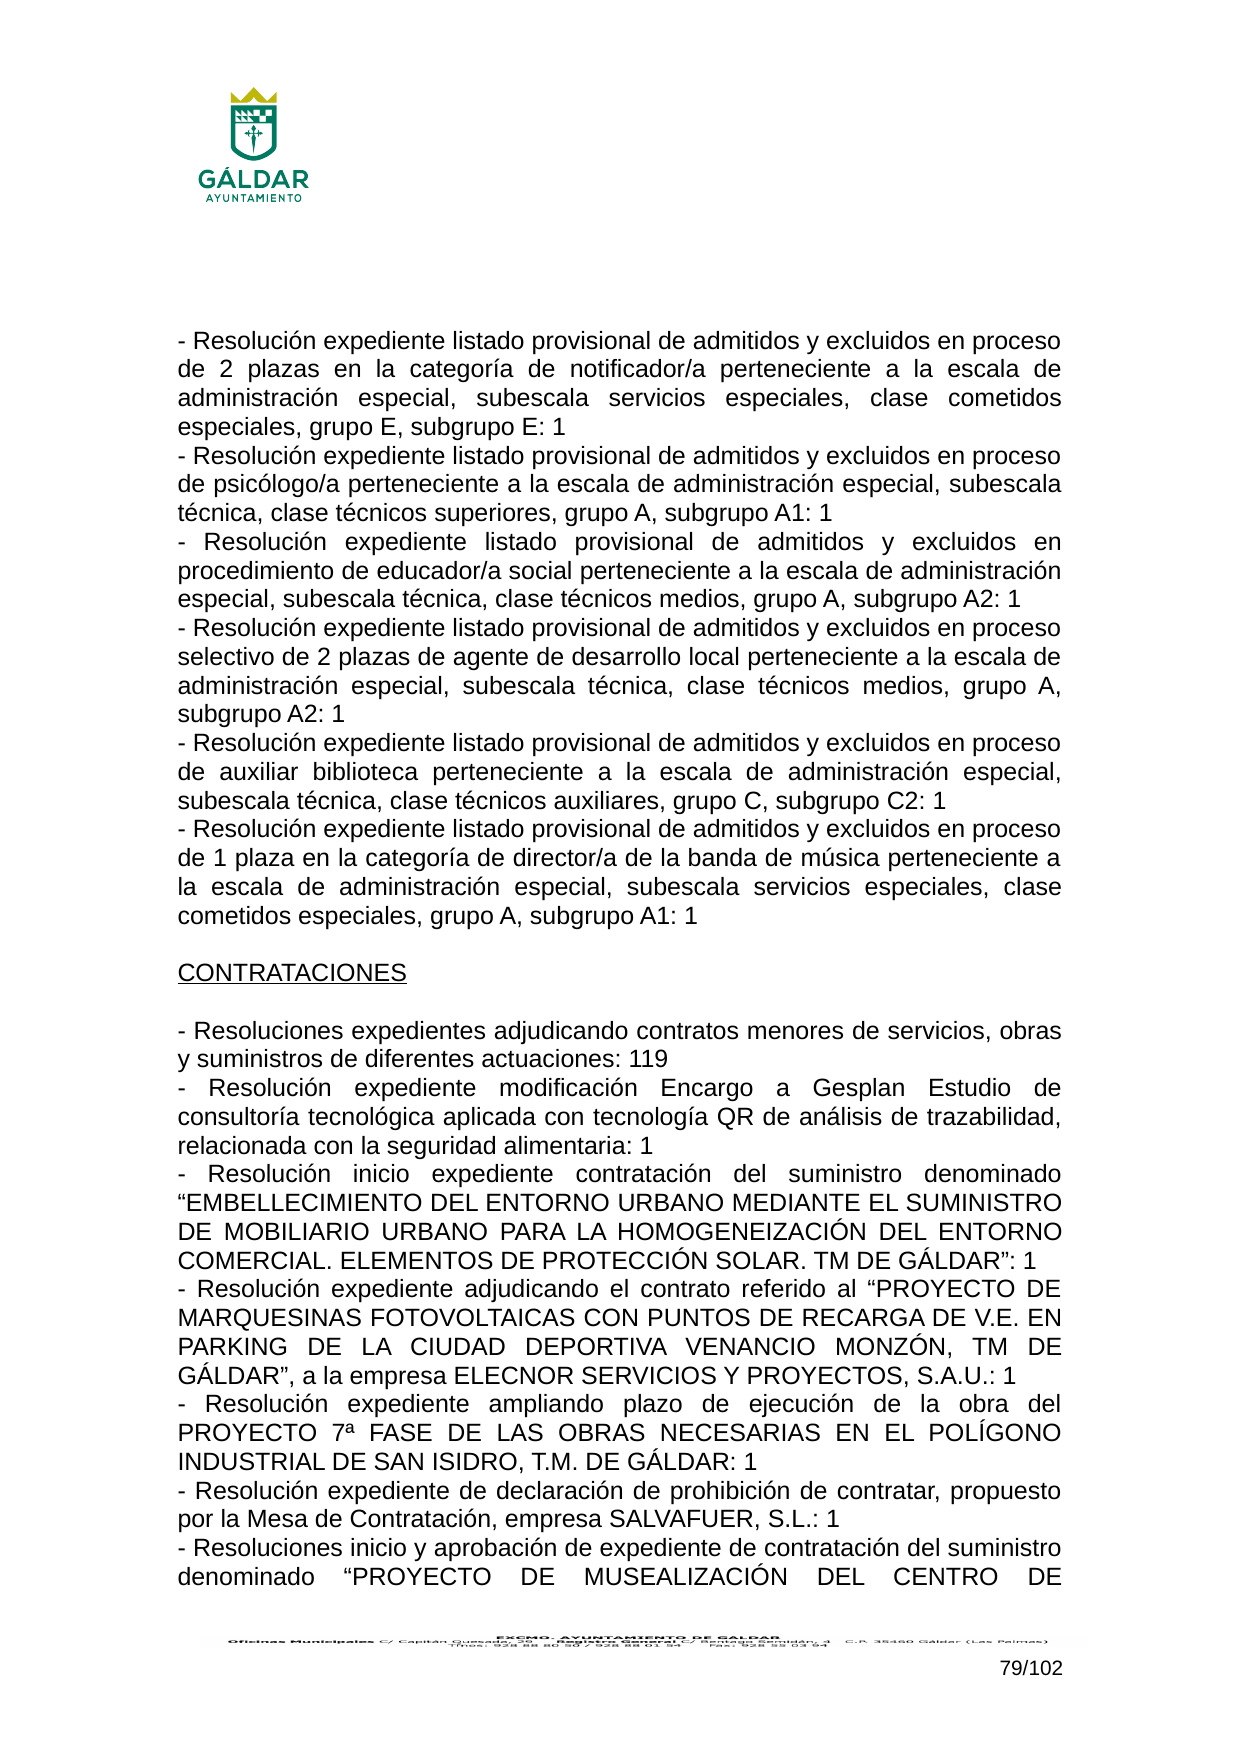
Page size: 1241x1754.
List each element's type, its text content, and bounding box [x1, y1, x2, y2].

picture [227, 1636, 1059, 1647]
text - Resolución expediente de declaración de prohibición de contratar, propuesto por la Mesa de Contratación, empresa SALVAFUER, S.L.: 1 [177, 1476, 1063, 1533]
text - Resoluciones inicio y aprobación de expediente de contratación del suministro denominado “PROYECTO DE MUSEALIZACIÓN DEL CENTRO DE [177, 1533, 1063, 1591]
text CONTRATACIONES [177, 958, 1063, 987]
text - Resolución expediente listado provisional de admitidos y excluidos en proceso de 2 plazas en la categoría de notificador/a perteneciente a la escala de administración especial, subescala servicios especiales, clase cometidos especiales, grupo E, subgrupo E: 1 [177, 326, 1063, 441]
text - Resolución expediente listado provisional de admitidos y excluidos en proceso de auxiliar biblioteca perteneciente a la escala de administración especial, subescala técnica, clase técnicos auxiliares, grupo C, subgrupo C2: 1 [177, 728, 1063, 814]
text - Resolución expediente adjudicando el contrato referido al “PROYECTO DE MARQUESINAS FOTOVOLTAICAS CON PUNTOS DE RECARGA DE V.E. EN PARKING DE LA CIUDAD DEPORTIVA VENANCIO MONZÓN, TM DE GÁLDAR”, a la empresa ELECNOR SERVICIOS Y PROYECTOS, S.A.U.: 1 [177, 1274, 1063, 1389]
text - Resolución expediente ampliando plazo de ejecución de la obra del PROYECTO 7ª FASE DE LAS OBRAS NECESARIAS EN EL POLÍGONO INDUSTRIAL DE SAN ISIDRO, T.M. DE GÁLDAR: 1 [177, 1389, 1063, 1476]
text - Resolución inicio expediente contratación del suministro denominado “EMBELLECIMIENTO DEL ENTORNO URBANO MEDIANTE EL SUMINISTRO DE MOBILIARIO URBANO PARA LA HOMOGENEIZACIÓN DEL ENTORNO COMERCIAL. ELEMENTOS DE PROTECCIÓN SOLAR. TM DE GÁLDAR”: 1 [177, 1159, 1063, 1274]
text - Resoluciones expedientes adjudicando contratos menores de servicios, obras y suministros de diferentes actuaciones: 119 [177, 1016, 1063, 1073]
text - Resolución expediente listado provisional de admitidos y excluidos en procedimiento de educador/a social perteneciente a la escala de administración especial, subescala técnica, clase técnicos medios, grupo A, subgrupo A2: 1 [177, 527, 1063, 613]
text - Resolución expediente modificación Encargo a Gesplan Estudio de consultoría tecnológica aplicada con tecnología QR de análisis de trazabilidad, relacionada con la seguridad alimentaria: 1 [177, 1073, 1063, 1159]
text - Resolución expediente listado provisional de admitidos y excluidos en proceso de 1 plaza en la categoría de director/a de la banda de música perteneciente a la escala de administración especial, subescala servicios especiales, clase cometidos especiales, grupo A, subgrupo A1: 1 [177, 814, 1063, 929]
text - Resolución expediente listado provisional de admitidos y excluidos en proceso selectivo de 2 plazas de agente de desarrollo local perteneciente a la escala de administración especial, subescala técnica, clase técnicos medios, grupo A, subgrupo A2: 1 [177, 613, 1063, 728]
picture [181, 73, 325, 217]
text - Resolución expediente listado provisional de admitidos y excluidos en proceso de psicólogo/a perteneciente a la escala de administración especial, subescala técnica, clase técnicos superiores, grupo A, subgrupo A1: 1 [177, 441, 1063, 527]
